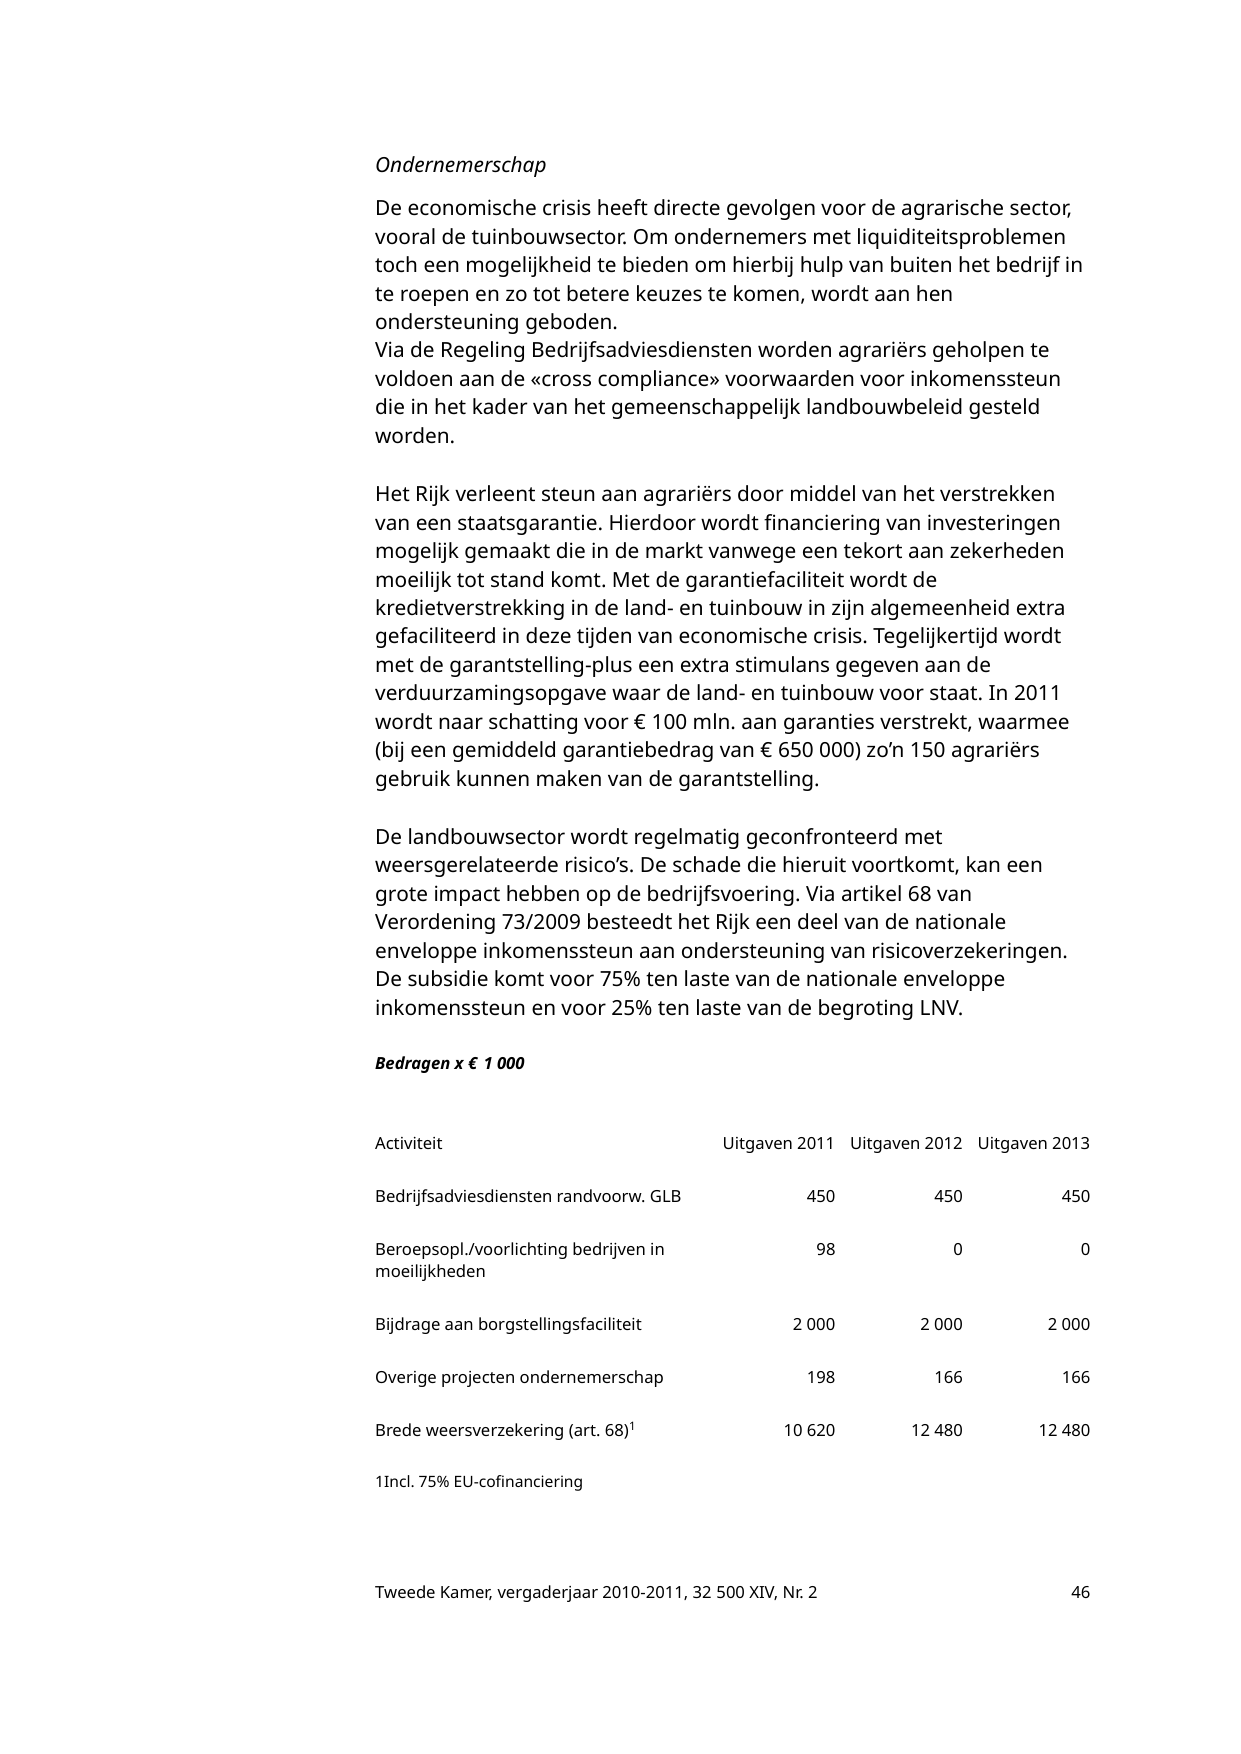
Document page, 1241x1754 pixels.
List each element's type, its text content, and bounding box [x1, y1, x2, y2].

text Via de Regeling Bedrijfsadviesdiensten worden agrariërs geholpen te voldoen aan de «cross compliance» voorwaarden voor inkomenssteun die in het kader van het gemeenschappelijk landbouwbeleid gesteld worden. [375, 336, 1090, 449]
table_header Uitgaven 2013 [963, 1132, 1090, 1184]
table_cell 10 620 [708, 1418, 835, 1471]
table_cell 2 000 [835, 1313, 963, 1365]
table_cell 2 000 [963, 1313, 1090, 1365]
table_header Activiteit [375, 1132, 708, 1184]
table_cell 450 [963, 1185, 1090, 1237]
table_cell 12 480 [963, 1418, 1090, 1471]
table_header Uitgaven 2011 [708, 1132, 835, 1184]
table_cell 1Incl. 75% EU-cofinanciering [375, 1471, 1090, 1522]
table_cell 98 [708, 1237, 835, 1313]
table_cell Beroepsopl./voorlichting bedrijven in moeilijkheden [375, 1237, 708, 1313]
text Het Rijk verleent steun aan agrariërs door middel van het verstrekken van een staatsgarantie. Hierdoor wordt financiering van investeringen mogelijk gemaakt die in de markt vanwege een tekort aan zekerheden moeilijk tot stand komt. Met de garantiefaciliteit wordt de kredietverstrekking in de land- en tuinbouw in zijn algemeenheid extra gefaciliteerd in deze tijden van economische crisis. Tegelijkertijd wordt met de garantstelling-plus een extra stimulans gegeven aan de verduurzamingsopgave waar de land- en tuinbouw voor staat. In 2011 wordt naar schatting voor € 100 mln. aan garanties verstrekt, waarmee (bij een gemiddeld garantiebedrag van € 650 000) zo’n 150 agrariërs gebruik kunnen maken van de garantstelling. [375, 479, 1090, 792]
table_cell 166 [963, 1365, 1090, 1418]
table_cell 0 [835, 1237, 963, 1313]
text De economische crisis heeft directe gevolgen voor de agrarische sector, vooral de tuinbouwsector. Om ondernemers met liquiditeitsproblemen toch een mogelijkheid te bieden om hierbij hulp van buiten het bedrijf in te roepen en zo tot betere keuzes te komen, wordt aan hen ondersteuning geboden. [375, 193, 1090, 336]
table_cell 198 [708, 1365, 835, 1418]
text Bedragen x € 1 000 [375, 1051, 1090, 1074]
table_cell 166 [835, 1365, 963, 1418]
table_cell 12 480 [835, 1418, 963, 1471]
table_cell 0 [963, 1237, 1090, 1313]
table_cell 2 000 [708, 1313, 835, 1365]
table_cell Bijdrage aan borgstellingsfaciliteit [375, 1313, 708, 1365]
table_cell Brede weersverzekering (art. 68)1 [375, 1418, 708, 1471]
table_cell 450 [708, 1185, 835, 1237]
table_cell Bedrijfsadviesdiensten randvoorw. GLB [375, 1185, 708, 1237]
table_header Uitgaven 2012 [835, 1132, 963, 1184]
text De landbouwsector wordt regelmatig geconfronteerd met weersgerelateerde risico’s. De schade die hieruit voortkomt, kan een grote impact hebben op de bedrijfsvoering. Via artikel 68 van Verordening 73/2009 besteedt het Rijk een deel van de nationale enveloppe inkomenssteun aan ondersteuning van risicoverzekeringen. De subsidie komt voor 75% ten laste van de nationale enveloppe inkomenssteun en voor 25% ten laste van de begroting LNV. [375, 822, 1090, 1021]
text Ondernemerschap [375, 150, 1090, 178]
table_cell 450 [835, 1185, 963, 1237]
table_cell Overige projecten ondernemerschap [375, 1365, 708, 1418]
